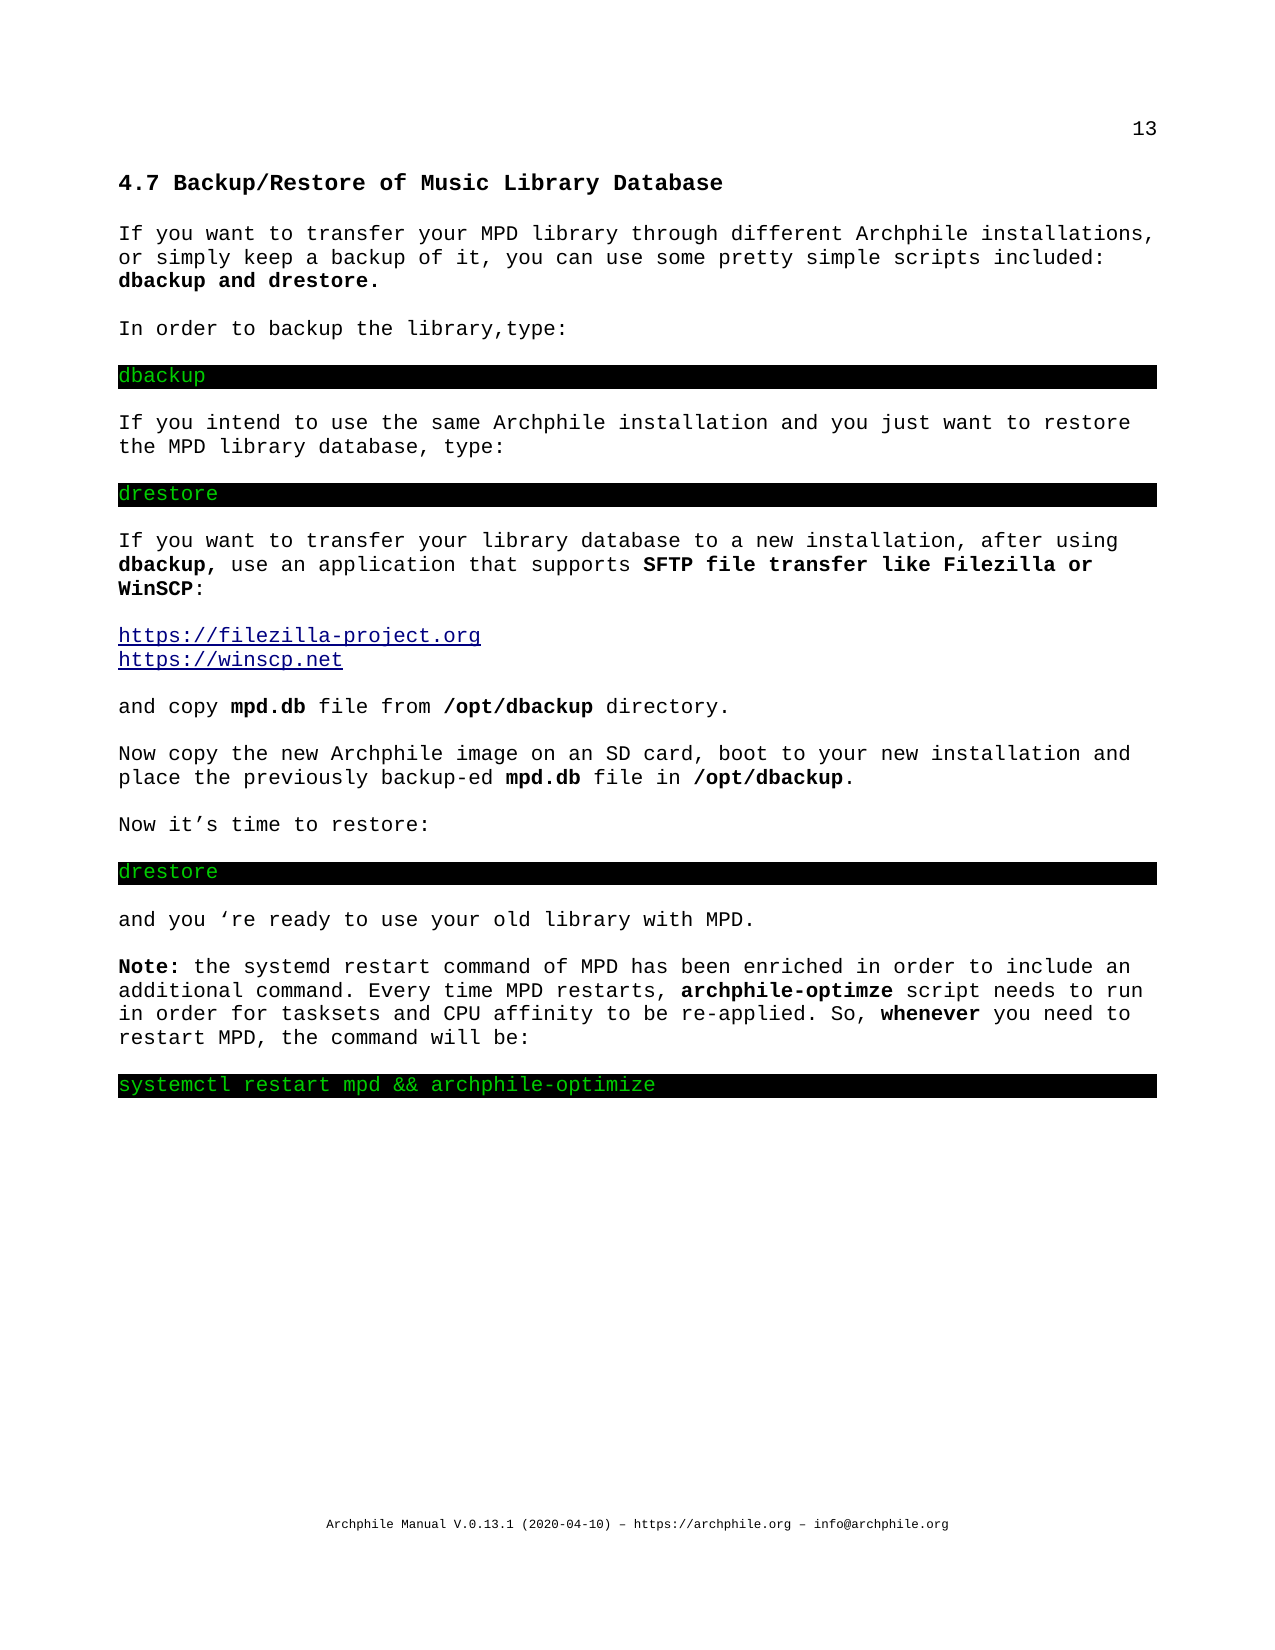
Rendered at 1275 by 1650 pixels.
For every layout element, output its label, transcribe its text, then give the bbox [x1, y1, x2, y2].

text and you ‘re ready to use your old library with MPD. [118, 909, 1157, 932]
text If you intend to use the same Archphile installation and you just want to restore the MPD library database, type: [118, 412, 1157, 459]
text Now it’s time to restore: [118, 814, 1157, 838]
text and copy mpd.db file from /opt/dbackup directory. [118, 696, 1157, 720]
text dbackup [118, 365, 1157, 389]
text drestore [118, 483, 1157, 507]
text 4.7 Backup/Restore of Music Library Database [118, 171, 1157, 197]
text If you want to transfer your MPD library through different Archphile installations, or simply keep a backup of it, you can use some pretty simple scripts included: dbackup and drestore. [118, 223, 1157, 294]
text https://filezilla-project.org [118, 625, 1157, 649]
text Now copy the new Archphile image on an SD card, boot to your new installation and place the previously backup-ed mpd.db file in /opt/dbackup. [118, 743, 1157, 791]
text If you want to transfer your library database to a new installation, after using dbackup, use an application that supports SFTP file transfer like Filezilla or WinSCP: [118, 531, 1157, 601]
text In order to backup the library,type: [118, 318, 1157, 341]
text systemctl restart mpd && archphile-optimize [118, 1074, 1157, 1098]
text Note: the systemd restart command of MPD has been enriched in order to include an additional command. Every time MPD restarts, archphile-optimze script needs to run in order for tasksets and CPU affinity to be re-applied. So, whenever you need to restart MPD, the command will be: [118, 956, 1157, 1051]
text drestore [118, 862, 1157, 885]
text https://winscp.net [118, 649, 1157, 672]
